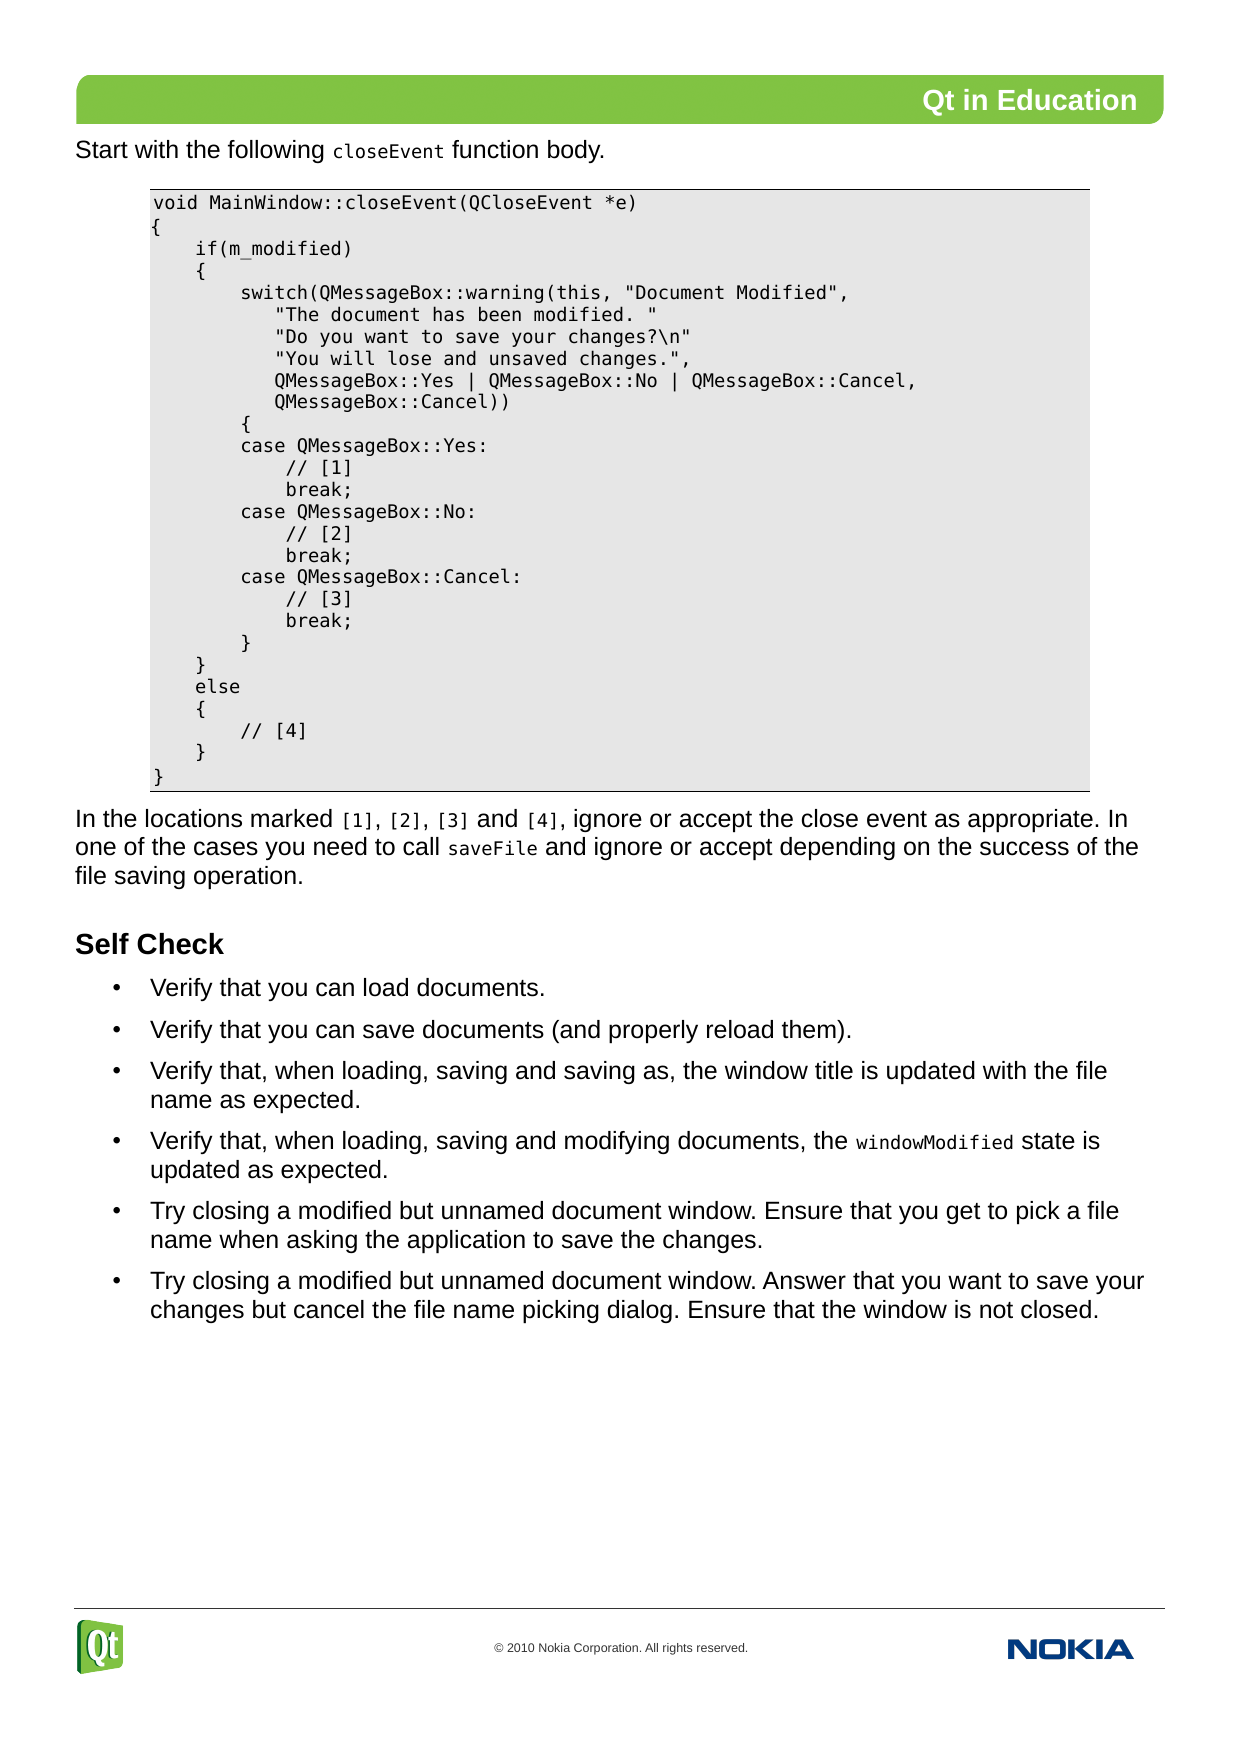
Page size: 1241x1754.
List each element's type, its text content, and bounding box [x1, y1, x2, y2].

picture [978, 1610, 1164, 1688]
text { [150, 413, 1090, 435]
text // [4] [150, 719, 1090, 741]
picture [76, 75, 1164, 124]
text "Do you want to save your changes?\n" [150, 326, 1090, 348]
text } [150, 763, 1090, 791]
list Verify that you can load documents. [112, 973, 1165, 1002]
text Start with the following closeEvent function body. [75, 135, 1165, 164]
picture [73, 1615, 127, 1679]
text break; [150, 544, 1090, 566]
text } [150, 654, 1090, 676]
text "You will lose and unsaved changes.", [150, 348, 1090, 369]
list Verify that, when loading, saving and modifying documents, the windowModified state is updated as expected. [112, 1126, 1165, 1184]
text { [150, 260, 1090, 282]
text { [150, 698, 1090, 719]
list Verify that you can save documents (and properly reload them). [112, 1015, 1165, 1043]
text void MainWindow::closeEvent(QCloseEvent *e) [150, 190, 1090, 216]
text // [1] [150, 457, 1090, 479]
list Verify that, when loading, saving and saving as, the window title is updated with the file name as expected. [112, 1056, 1165, 1114]
text else [150, 676, 1090, 698]
list Try closing a modified but unnamed document window. Ensure that you get to pick a file name when asking the application to save the changes. [112, 1196, 1165, 1254]
text // [2] [150, 523, 1090, 544]
text if(m_modified) [150, 238, 1090, 260]
text // [3] [150, 588, 1090, 610]
text break; [150, 610, 1090, 632]
text QMessageBox::Yes | QMessageBox::No | QMessageBox::Cancel, [150, 369, 1090, 391]
text switch(QMessageBox::warning(this, "Document Modified", [150, 282, 1090, 304]
text break; [150, 479, 1090, 501]
text QMessageBox::Cancel)) [150, 391, 1090, 413]
text case QMessageBox::Yes: [150, 435, 1090, 457]
text In the locations marked [1], [2], [3] and [4], ignore or accept the close event as appropriate. In one of the cases you need to call saveFile and ignore or accept depending on the success of the file saving operation. [75, 803, 1165, 890]
list Try closing a modified but unnamed document window. Answer that you want to save your changes but cancel the file name picking dialog. Ensure that the window is not closed. [112, 1266, 1165, 1324]
text { [150, 216, 1090, 238]
text case QMessageBox::No: [150, 501, 1090, 523]
text "The document has been modified. " [150, 304, 1090, 326]
text } [150, 632, 1090, 654]
text } [150, 741, 1090, 763]
subtitle Self Check [75, 927, 1165, 961]
text case QMessageBox::Cancel: [150, 566, 1090, 588]
